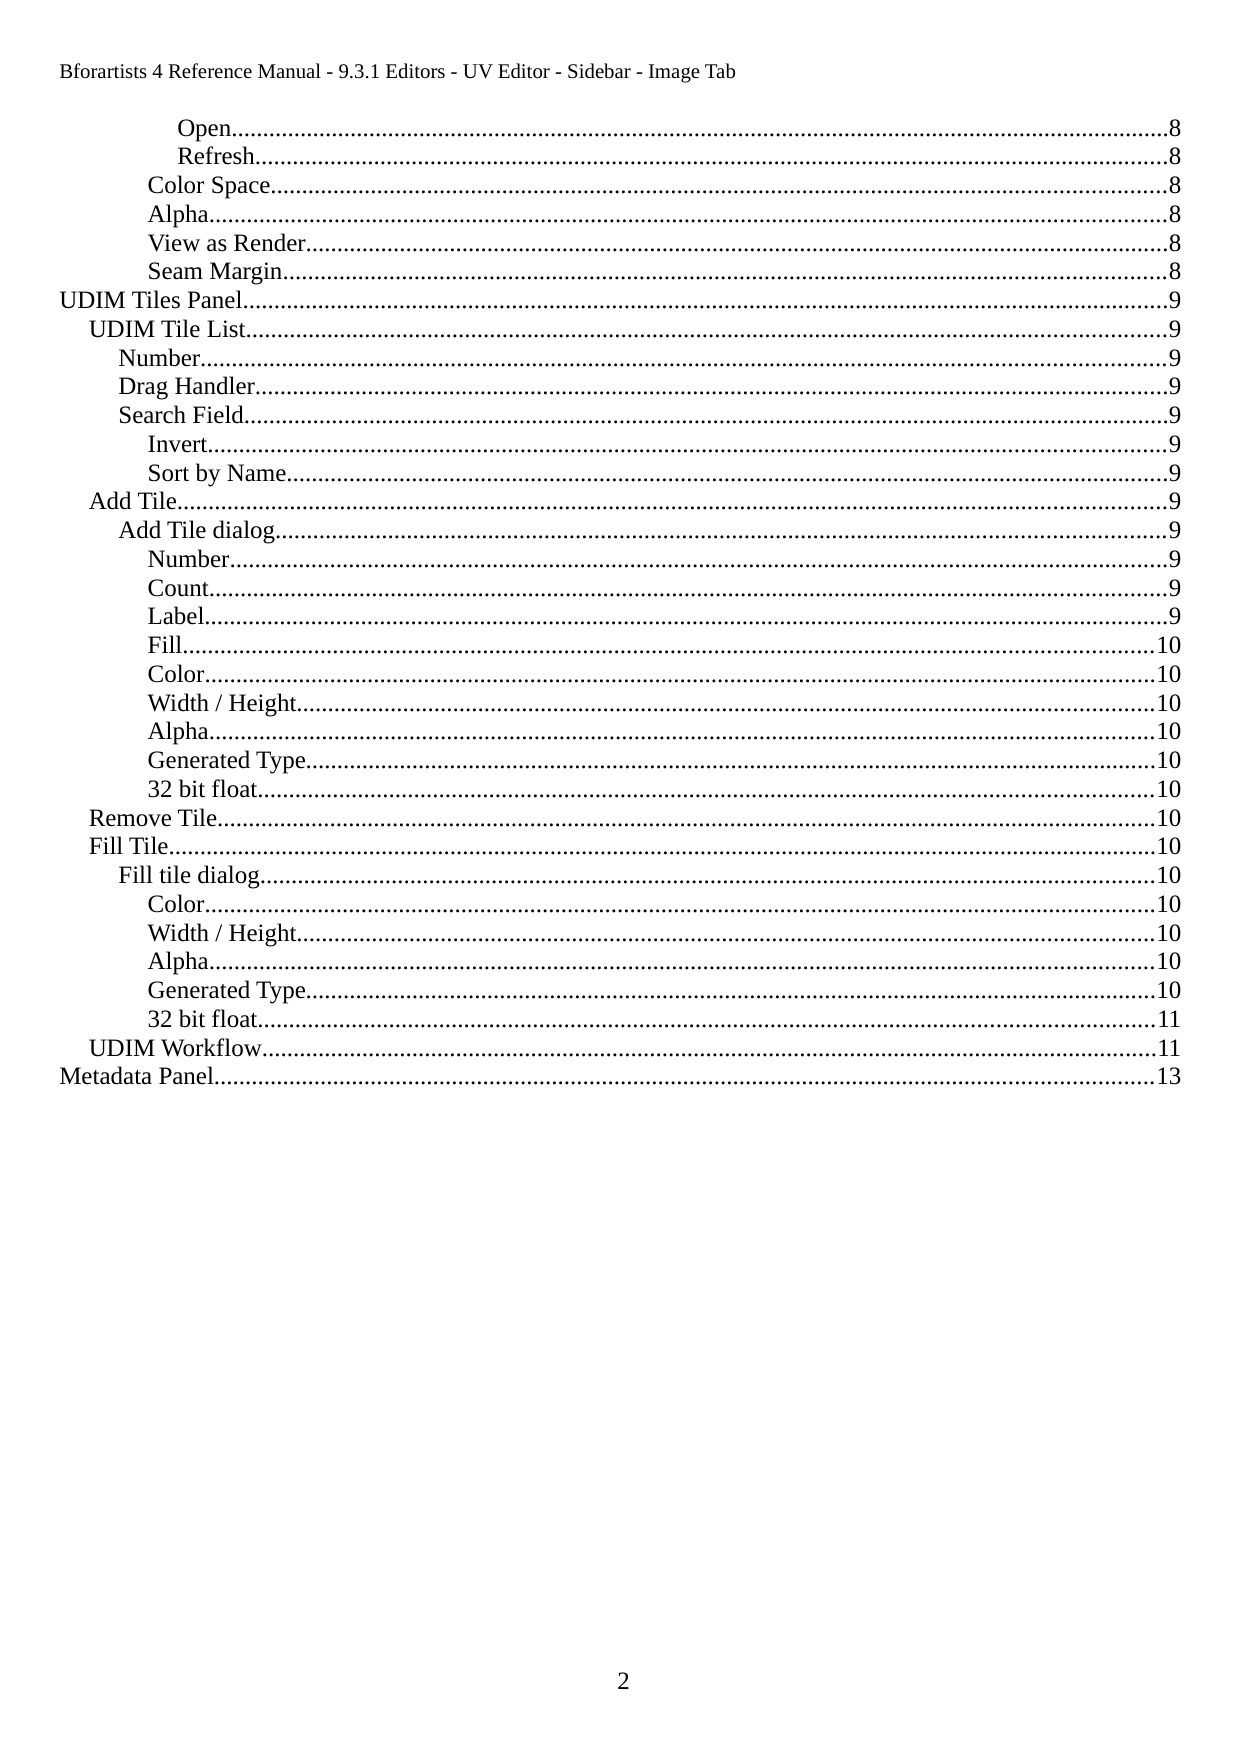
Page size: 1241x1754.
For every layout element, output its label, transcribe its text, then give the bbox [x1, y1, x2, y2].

text Color 10 [147, 889, 1181, 918]
text Metadata Panel 13 [59, 1061, 1181, 1090]
text Invert 9 [147, 429, 1181, 458]
text Remove Tile 10 [88, 803, 1181, 831]
text Refresh 8 [177, 141, 1181, 170]
text Number 9 [118, 343, 1181, 371]
text Alpha 10 [147, 716, 1181, 745]
text 32 bit float 10 [147, 774, 1181, 803]
text Color Space 8 [147, 170, 1181, 199]
text Generated Type 10 [147, 975, 1181, 1004]
text Label 9 [147, 601, 1181, 630]
text Color 10 [147, 659, 1181, 688]
text Generated Type 10 [147, 745, 1181, 774]
text Seam Margin 8 [147, 256, 1181, 285]
text Width / Height 10 [147, 918, 1181, 946]
text Count 9 [147, 573, 1181, 601]
text Sort by Name 9 [147, 458, 1181, 486]
text Open 8 [177, 113, 1181, 141]
text Add Tile 9 [88, 486, 1181, 515]
text Alpha 8 [147, 199, 1181, 228]
text Add Tile dialog 9 [118, 515, 1181, 544]
text Width / Height 10 [147, 688, 1181, 716]
text Fill tile dialog 10 [118, 860, 1181, 889]
text UDIM Tiles Panel 9 [59, 285, 1181, 314]
text 32 bit float 11 [147, 1004, 1181, 1033]
text Drag Handler 9 [118, 371, 1181, 400]
text View as Render 8 [147, 228, 1181, 256]
text Fill Tile 10 [88, 831, 1181, 860]
text UDIM Tile List 9 [88, 314, 1181, 343]
text Number 9 [147, 544, 1181, 573]
text Search Field 9 [118, 400, 1181, 429]
text UDIM Workflow 11 [88, 1033, 1181, 1061]
text Fill 10 [147, 630, 1181, 659]
text Alpha 10 [147, 946, 1181, 975]
